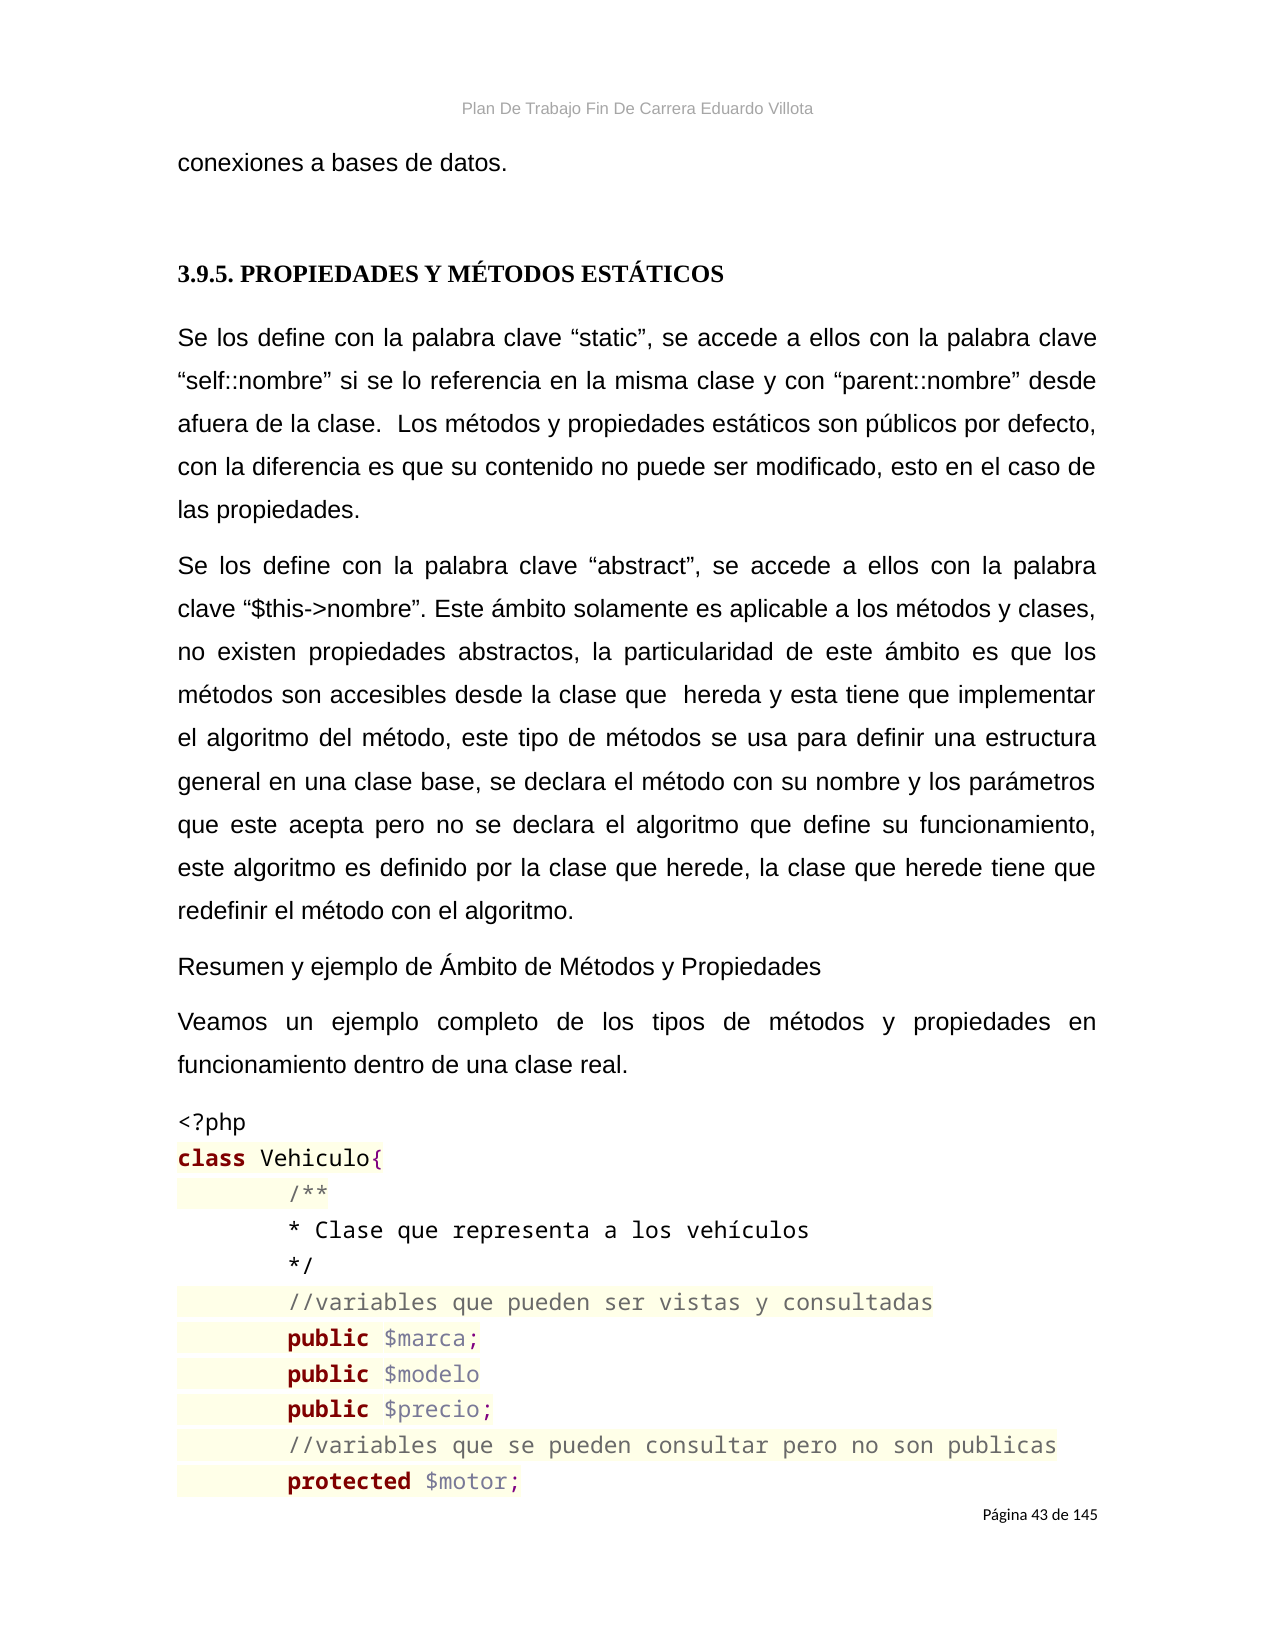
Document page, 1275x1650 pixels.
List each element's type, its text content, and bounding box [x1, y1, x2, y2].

text public $modelo [177, 1357, 1098, 1389]
text public $marca; [177, 1322, 1098, 1353]
text Veamos un ejemplo completo de los tipos de métodos y propiedades en funcionamiento dentro de una clase real. [177, 1007, 1098, 1079]
text protected $motor; [177, 1465, 1098, 1497]
text Se los define con la palabra clave “abstract”, se accede a ellos con la palabra clave “$this->nombre”. Este ámbito solamente es aplicable a los métodos y clases, no existen propiedades abstractos, la particularidad de este ámbito es que los métodos son accesibles desde la clase que hereda y esta tiene que implementar el algoritmo del método, este tipo de métodos se usa para definir una estructura general en una clase base, se declara el método con su nombre y los parámetros que este acepta pero no se declara el algoritmo que define su funcionamiento, este algoritmo es definido por la clase que herede, la clase que herede tiene que redefinir el método con el algoritmo. [177, 551, 1098, 925]
text class Vehiculo{ [177, 1142, 1098, 1173]
text * Clase que representa a los vehículos [177, 1214, 1098, 1245]
text /** [177, 1178, 1098, 1209]
text <?php [177, 1106, 1098, 1137]
text */ [177, 1250, 1098, 1281]
text public $precio; [177, 1393, 1098, 1425]
text 3.9.5. PROPIEDADES Y MÉTODOS ESTÁTICOS [177, 259, 1098, 288]
text conexiones a bases de datos. [177, 148, 1098, 176]
text //variables que se pueden consultar pero no son publicas [177, 1429, 1098, 1461]
text Resumen y ejemplo de Ámbito de Métodos y Propiedades [177, 952, 1098, 980]
text Se los define con la palabra clave “static”, se accede a ellos con la palabra clave “self::nombre” si se lo referencia en la misma clase y con “parent::nombre” desde afuera de la clase. Los métodos y propiedades estáticos son públicos por defecto, con la diferencia es que su contenido no puede ser modificado, esto en el caso de las propiedades. [177, 323, 1098, 524]
text //variables que pueden ser vistas y consultadas [177, 1286, 1098, 1317]
